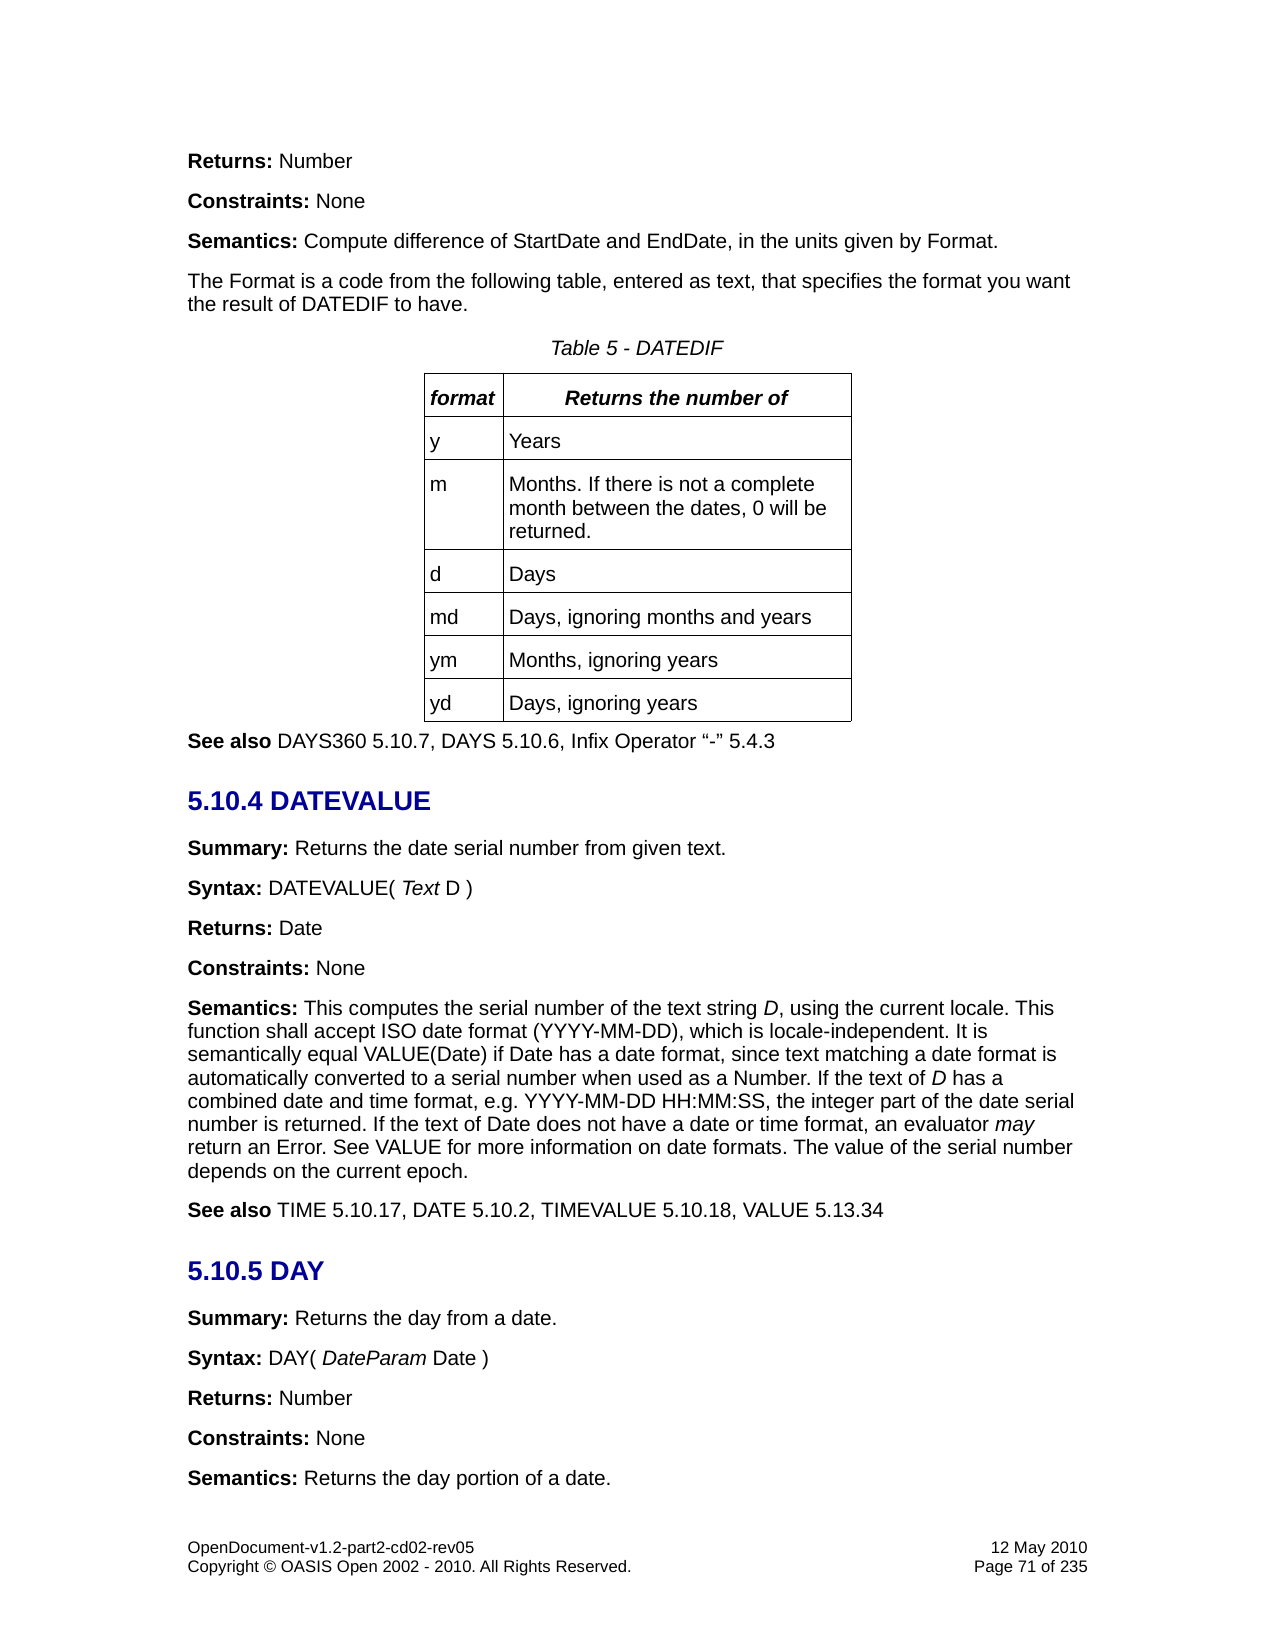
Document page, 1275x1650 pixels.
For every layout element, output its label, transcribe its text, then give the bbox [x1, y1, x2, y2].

text Returns: Date [187, 917, 1088, 940]
table_cell Years [504, 417, 851, 459]
text Summary: Returns the date serial number from given text. [187, 837, 1088, 860]
table_cell Days, ignoring years [504, 679, 851, 721]
text Syntax: DATEVALUE( Text D ) [187, 877, 1088, 900]
subtitle DAY [187, 1256, 1088, 1286]
text Semantics: Compute difference of StartDate and EndDate, in the units given by Format. [187, 230, 1088, 253]
text Semantics: This computes the serial number of the text string D, using the current locale. This function shall accept ISO date format (YYYY-MM-DD), which is locale-independent. It is semantically equal VALUE(Date) if Date has a date format, since text matching a date format is automatically converted to a serial number when used as a Number. If the text of D has a combined date and time format, e.g. YYYY-MM-DD HH:MM:SS, the integer part of the date serial number is returned. If the text of Date does not have a date or time format, an evaluator may return an Error. See VALUE for more information on date formats. The value of the serial number depends on the current epoch. [187, 997, 1088, 1182]
text Syntax: DAY( DateParam Date ) [187, 1347, 1088, 1370]
text Constraints: None [187, 957, 1088, 980]
table_cell yd [425, 679, 503, 721]
text Constraints: None [187, 1426, 1088, 1450]
table_cell Months, ignoring years [504, 636, 851, 678]
table_cell y [425, 417, 503, 459]
table_cell md [425, 593, 503, 635]
subtitle DATEVALUE [187, 786, 1088, 816]
text Table 5 - DATEDIF [187, 337, 1088, 360]
text Summary: Returns the day from a date. [187, 1307, 1088, 1330]
table_cell Days, ignoring months and years [504, 593, 851, 635]
table_cell ym [425, 636, 503, 678]
text See also TIME 5.10.17, DATE 5.10.2, TIMEVALUE 5.10.18, VALUE 5.13.34 [187, 1199, 1088, 1222]
text Returns: Number [187, 150, 1088, 173]
table_cell d [425, 550, 503, 592]
text Constraints: None [187, 190, 1088, 213]
text Semantics: Returns the day portion of a date. [187, 1466, 1088, 1489]
table_cell Days [504, 550, 851, 592]
text See also DAYS360 5.10.7, DAYS 5.10.6, Infix Operator “-” 5.4.3 [187, 729, 1088, 753]
table_header Returns the number of [504, 374, 851, 416]
table_cell m [425, 460, 503, 548]
text The Format is a code from the following table, entered as text, that specifies the format you want the result of DATEDIF to have. [187, 270, 1088, 316]
table_cell Months. If there is not a complete month between the dates, 0 will be returned. [504, 460, 851, 548]
text Returns: Number [187, 1387, 1088, 1410]
table_header format [425, 374, 503, 416]
